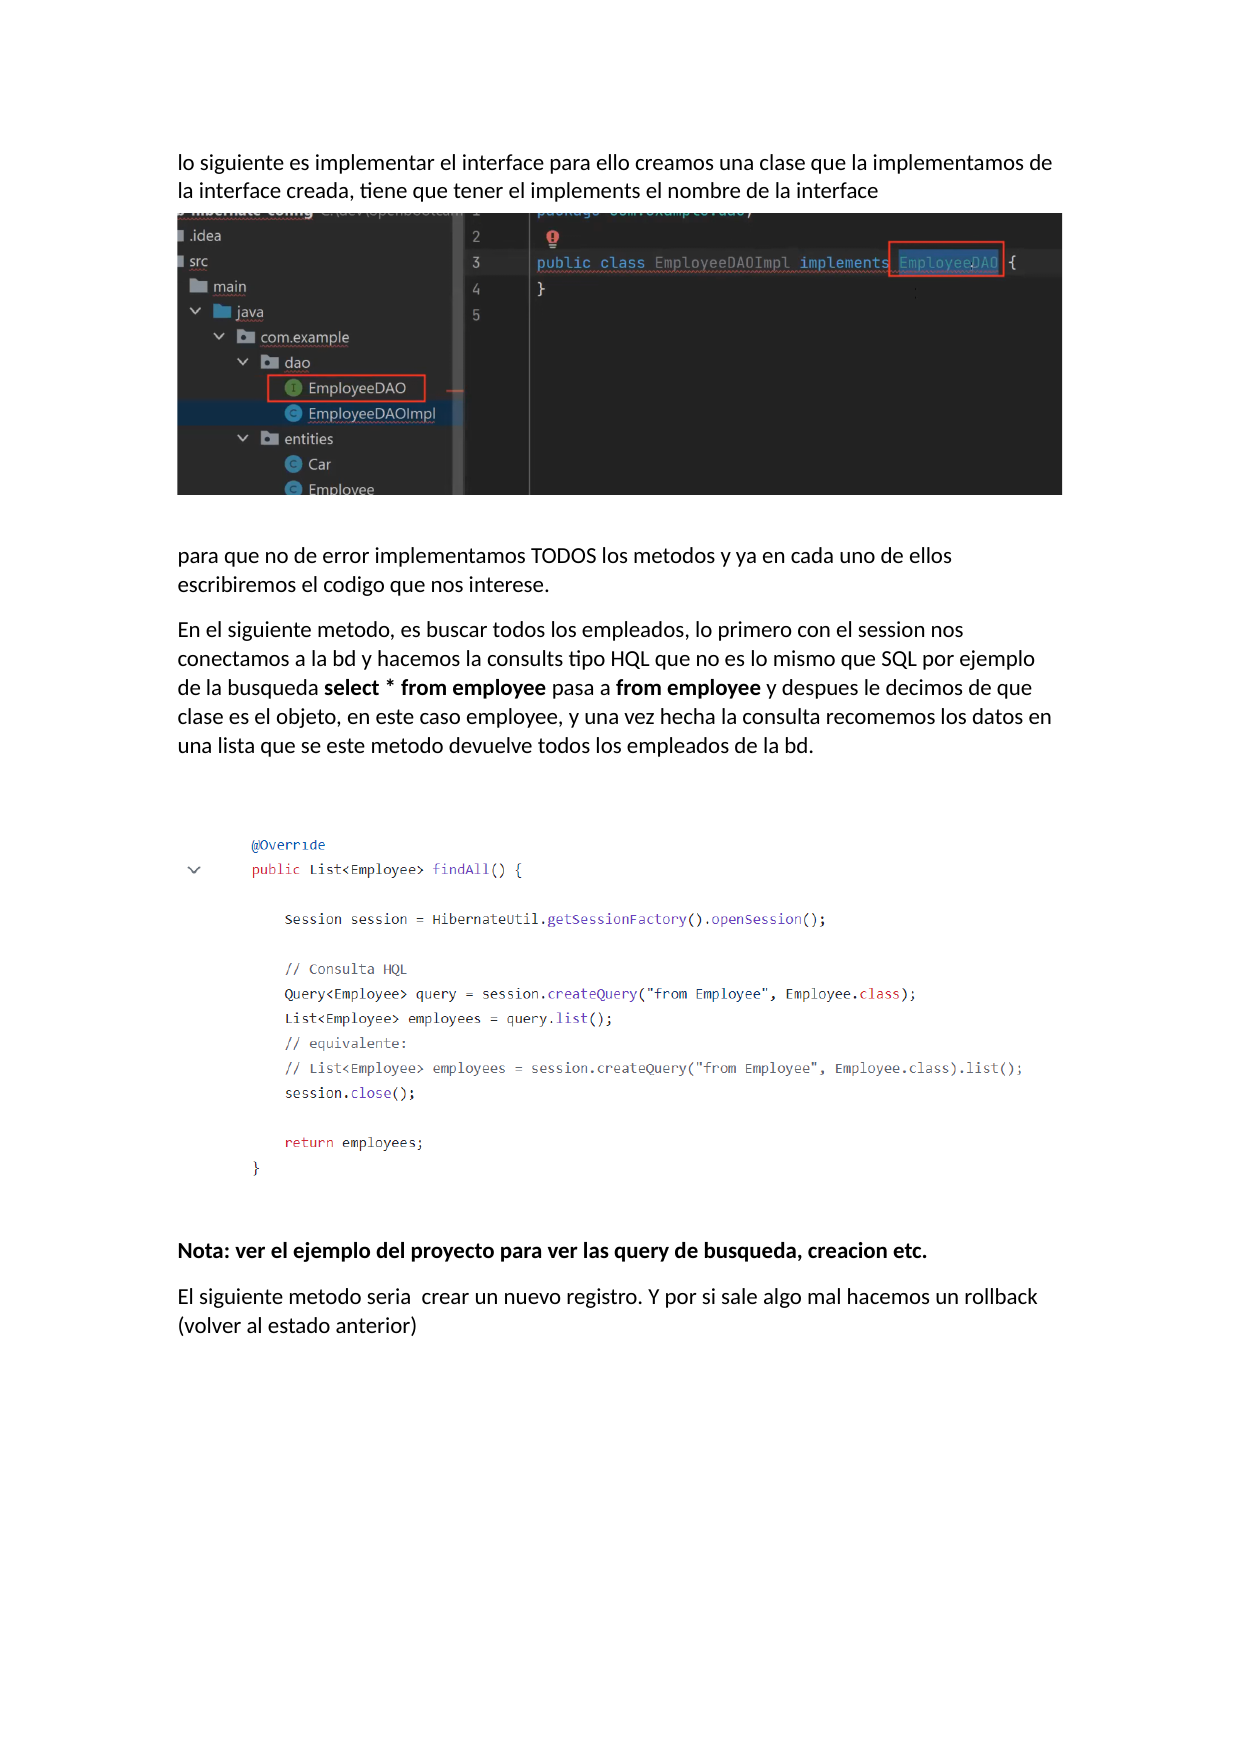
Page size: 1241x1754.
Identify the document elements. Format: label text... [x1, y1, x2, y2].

text El siguiente metodo seria crear un nuevo registro. Y por si sale algo mal hacemos un rollback (volver al estado anterior) [177, 1282, 1063, 1339]
text Nota: ver el ejemplo del proyecto para ver las query de busqueda, creacion etc. [177, 1236, 1063, 1264]
text para que no de error implementamos TODOS los metodos y ya en cada uno de ellos escribiremos el codigo que nos interese. [177, 541, 1063, 598]
text lo siguiente es implementar el interface para ello creamos una clase que la implementamos de la interface creada, tiene que tener el implements el nombre de la interface [177, 148, 1063, 204]
text En el siguiente metodo, es buscar todos los empleados, lo primero con el session nos conectamos a la bd y hacemos la consults tipo HQL que no es lo mismo que SQL por ejemplo de la busqueda select * from employee pasa a from employee y despues le decimos de que clase es el objeto, en este caso employee, y una vez hecha la consulta recomemos los datos en una lista que se este metodo devuelve todos los empleados de la bd. [177, 616, 1063, 759]
